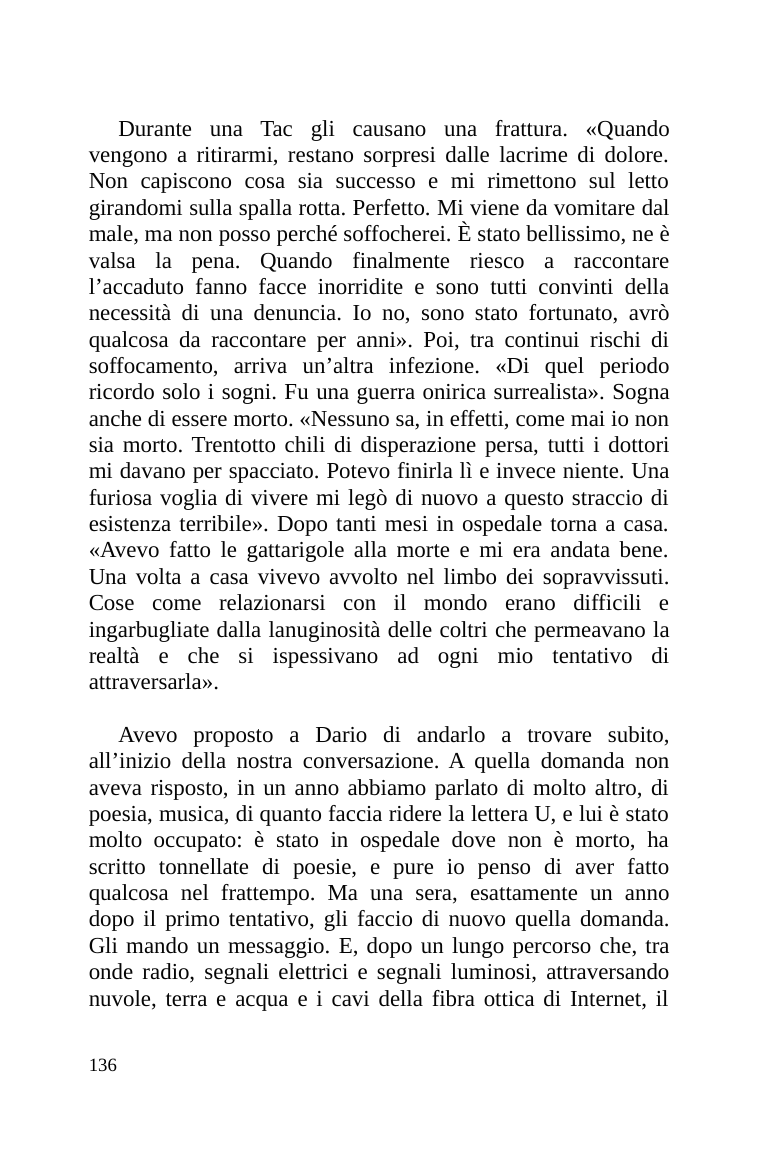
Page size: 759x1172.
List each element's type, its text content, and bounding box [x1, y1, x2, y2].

text Avevo proposto a Dario di andarlo a trovare subito, all’inizio della nostra conversazione. A quella domanda non aveva risposto, in un anno abbiamo parlato di molto altro, di poesia, musica, di quanto faccia ridere la lettera U, e lui è stato molto occupato: è stato in ospedale dove non è morto, ha scritto tonnellate di poesie, e pure io penso di aver fatto qualcosa nel frattempo. Ma una sera, esattamente un anno dopo il primo tentativo, gli faccio di nuovo quella domanda. Gli mando un messaggio. E, dopo un lungo percorso che, tra onde radio, segnali elettrici e segnali luminosi, attraversando nuvole, terra e acqua e i cavi della fibra ottica di Internet, il [88, 721, 670, 1011]
text Durante una Tac gli causano una frattura. «Quando vengono a ritirarmi, restano sorpresi dalle lacrime di dolore. Non capiscono cosa sia successo e mi rimettono sul letto girandomi sulla spalla rotta. Perfetto. Mi viene da vomitare dal male, ma non posso perché soffocherei. È stato bellissimo, ne è valsa la pena. Quando finalmente riesco a raccontare l’accaduto fanno facce inorridite e sono tutti convinti della necessità di una denuncia. Io no, sono stato fortunato, avrò qualcosa da raccontare per anni». Poi, tra continui rischi di soffocamento, arriva un’altra infezione. «Di quel periodo ricordo solo i sogni. Fu una guerra onirica surrealista». Sogna anche di essere morto. «Nessuno sa, in effetti, come mai io non sia morto. Trentotto chili di disperazione persa, tutti i dottori mi davano per spacciato. Potevo finirla lì e invece niente. Una furiosa voglia di vivere mi legò di nuovo a questo straccio di esistenza terribile». Dopo tanti mesi in ospedale torna a casa. «Avevo fatto le gattarigole alla morte e mi era andata bene. Una volta a casa vivevo avvolto nel limbo dei sopravvissuti. Cose come relazionarsi con il mondo erano difficili e ingarbugliate dalla lanuginosità delle coltri che permeavano la realtà e che si ispessivano ad ogni mio tentativo di attraversarla». [88, 115, 670, 695]
